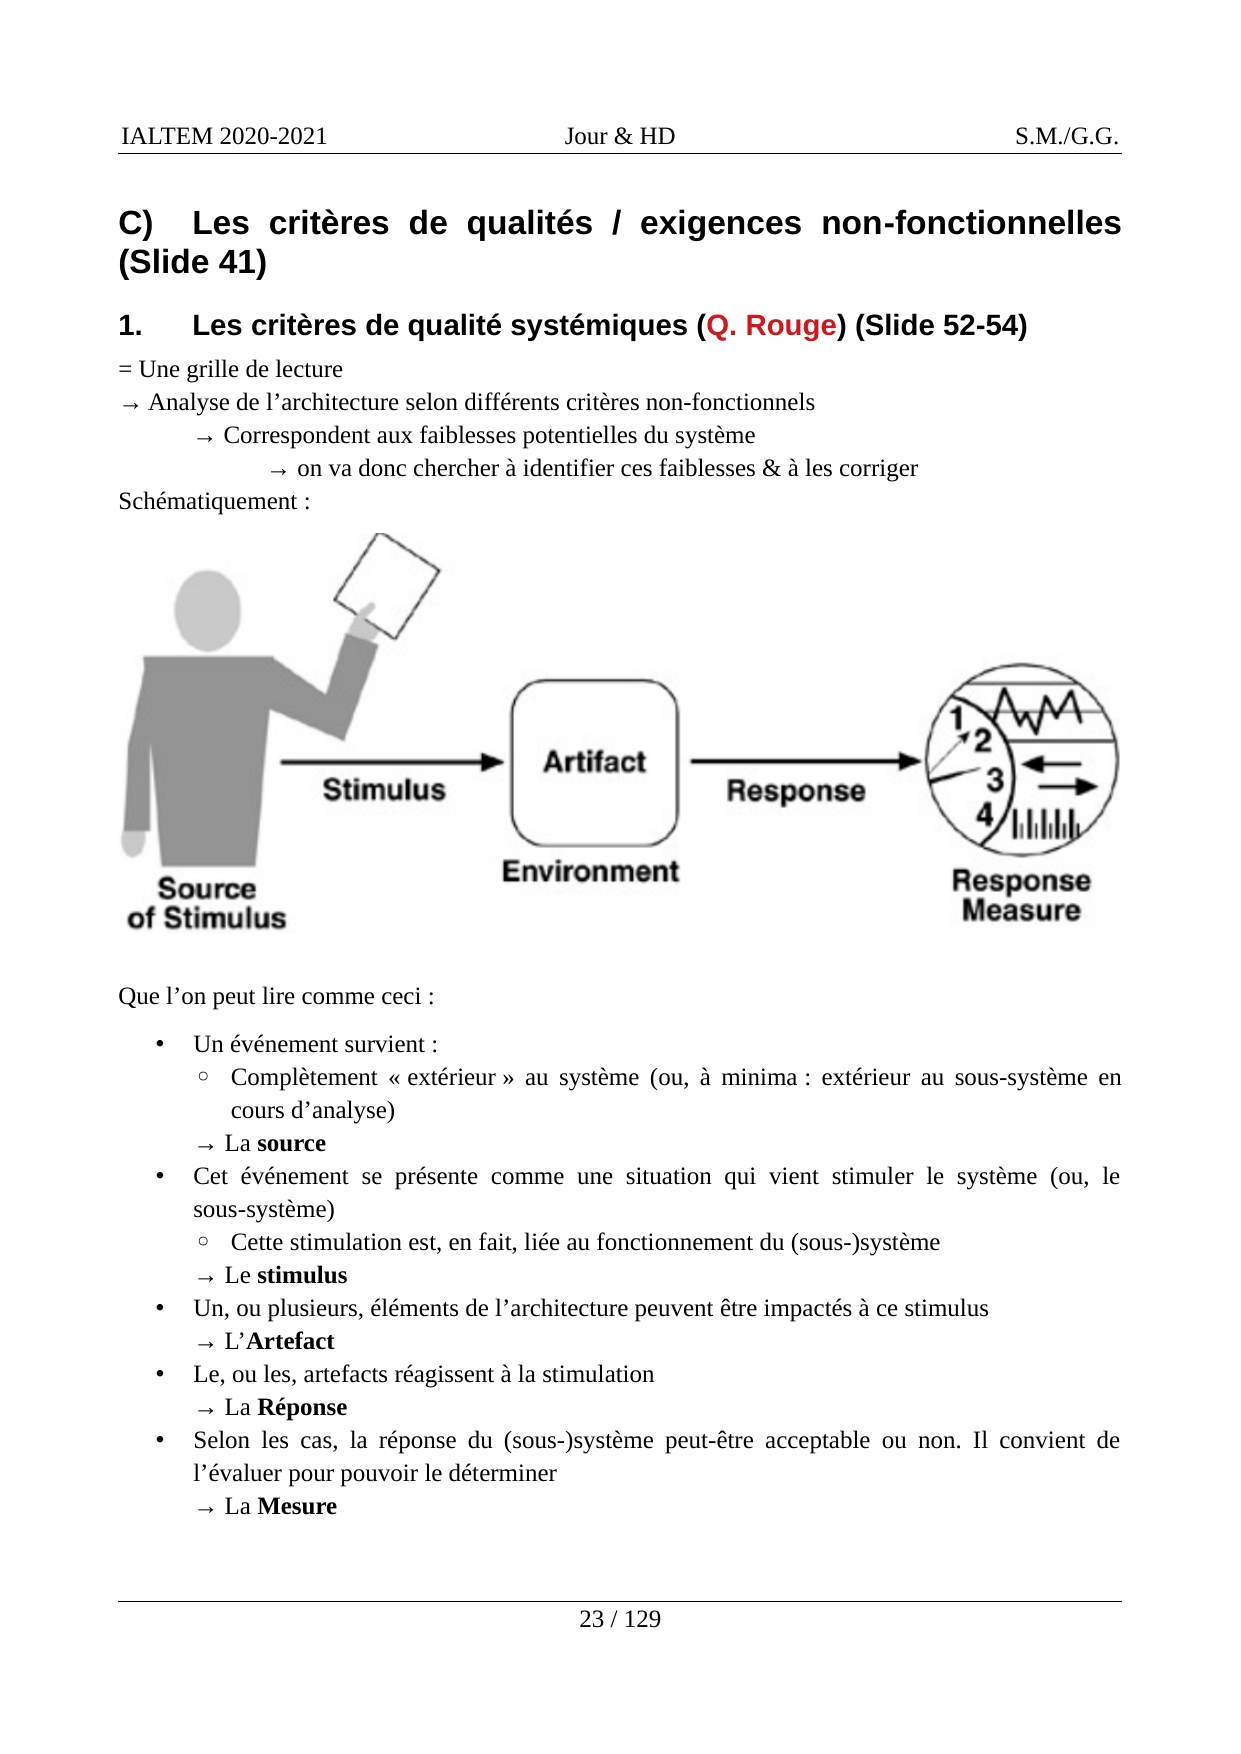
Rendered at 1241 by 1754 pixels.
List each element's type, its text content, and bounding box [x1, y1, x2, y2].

list Le, ou les, artefacts réagissent à la stimulation [156, 1359, 1122, 1388]
list Selon les cas, la réponse du (sous-)système peut-être acceptable ou non. Il convient de l’évaluer pour pouvoir le déterminer [156, 1425, 1122, 1487]
text → Analyse de l’architecture selon différents critères non-fonctionnels [118, 387, 1122, 416]
list Un événement survient : [156, 1029, 1122, 1057]
list → Le stimulus [156, 1260, 1122, 1288]
list → L’Artefact [156, 1326, 1122, 1354]
list Cet événement se présente comme une situation qui vient stimuler le système (ou, le sous‑système) [156, 1161, 1122, 1222]
list → La Mesure [156, 1491, 1122, 1520]
picture [118, 533, 1123, 934]
text = Une grille de lecture [118, 354, 1122, 382]
text Que l’on peut lire comme ceci : [118, 981, 1122, 1010]
list → La source [156, 1128, 1122, 1156]
list Complètement « extérieur » au système (ou, à minima : extérieur au sous-système en cours d’analyse) [193, 1062, 1122, 1123]
list → La Réponse [156, 1392, 1122, 1421]
list Cette stimulation est, en fait, liée au fonctionnement du (sous-)système [193, 1227, 1122, 1256]
subtitle Les critères de qualités / exigences non‑fonctionnelles (Slide 41) [118, 203, 1122, 280]
text → on va donc chercher à identifier ces faiblesses & à les corriger [118, 453, 1122, 482]
subtitle Les critères de qualité systémiques (Q. Rouge) (Slide 52-54) [118, 307, 1122, 341]
text → Correspondent aux faiblesses potentielles du système [118, 420, 1122, 448]
list Un, ou plusieurs, éléments de l’architecture peuvent être impactés à ce stimulus [156, 1293, 1122, 1322]
text Schématiquement : [118, 486, 1122, 514]
